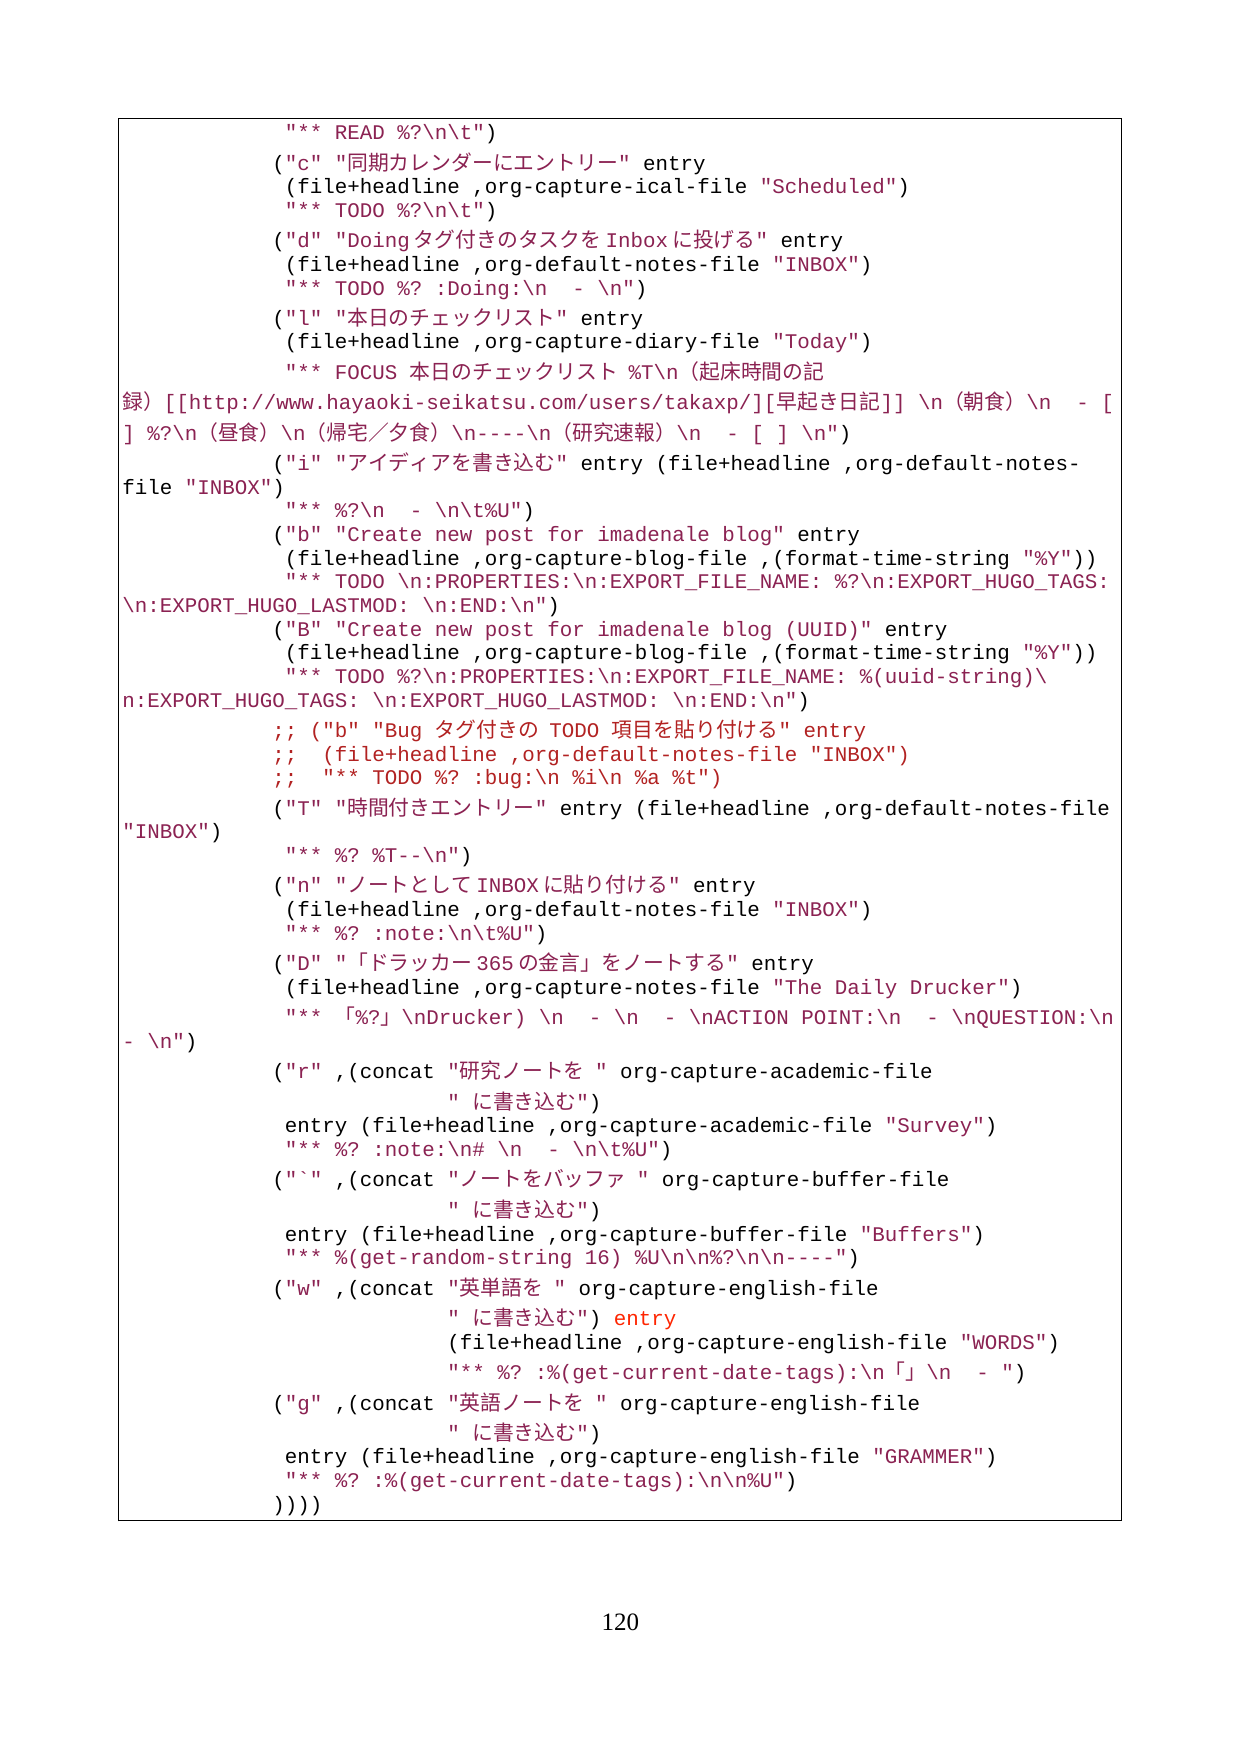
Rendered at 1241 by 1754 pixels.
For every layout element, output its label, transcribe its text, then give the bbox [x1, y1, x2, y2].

text "** TODO %? :Doing:\n - \n") [119, 273, 1121, 297]
text (file+headline ,org-capture-ical-file "Scheduled") [119, 172, 1121, 196]
text (file+headline ,org-default-notes-file "INBOX") [119, 895, 1121, 919]
text ("i" "アイディアを書き込む" entry (file+headline ,org-default-notes-file "INBOX") [119, 442, 1121, 497]
text ;; "** TODO %? :bug:\n %i\n %a %t") [119, 763, 1121, 787]
text "** %? %T--\n") [119, 841, 1121, 865]
text ("g" ,(concat "英語ノートを " org-capture-english-file [119, 1382, 1121, 1412]
text " に書き込む") [119, 1081, 1121, 1111]
text (file+headline ,org-capture-blog-file ,(format-time-string "%Y")) [119, 638, 1121, 662]
text "** %? :note:\n# \n - \n\t%U") [119, 1135, 1121, 1159]
text "** READ %?\n\t") [119, 119, 1121, 142]
text ("B" "Create new post for imadenale blog (UUID)" entry [119, 615, 1121, 638]
text "** %? :%(get-current-date-tags):\n「」\n - ") [119, 1351, 1121, 1382]
text "** TODO %?\n:PROPERTIES:\n:EXPORT_FILE_NAME: %(uuid-string)\n:EXPORT_HUGO_TAGS: \n:EXPORT_HUGO_LASTMOD: \n:END:\n") [119, 662, 1121, 709]
text "** %? :note:\n\t%U") [119, 919, 1121, 942]
text ("n" "ノートとしてINBOXに貼り付ける" entry [119, 865, 1121, 895]
text "** %(get-random-string 16) %U\n\n%?\n\n----") [119, 1243, 1121, 1267]
text ("c" "同期カレンダーにエントリー" entry [119, 142, 1121, 172]
text ("l" "本日のチェックリスト" entry [119, 297, 1121, 328]
text (file+headline ,org-capture-english-file "WORDS") [119, 1328, 1121, 1351]
text (file+headline ,org-default-notes-file "INBOX") [119, 250, 1121, 273]
text ("w" ,(concat "英単語を " org-capture-english-file [119, 1267, 1121, 1297]
text " に書き込む") entry [119, 1297, 1121, 1328]
text ("T" "時間付きエントリー" entry (file+headline ,org-default-notes-file "INBOX") [119, 787, 1121, 841]
text "** %? :%(get-current-date-tags):\n\n%U") [119, 1466, 1121, 1490]
text ("`" ,(concat "ノートをバッファ " org-capture-buffer-file [119, 1159, 1121, 1189]
text "** FOCUS 本日のチェックリスト %T\n（起床時間の記録）[[http://www.hayaoki-seikatsu.com/users/takaxp/][早起き日記]] \n（朝食）\n - [ ] %?\n（昼食）\n（帰宅／夕食）\n----\n（研究速報）\n - [ ] \n") [119, 351, 1121, 442]
text (file+headline ,org-capture-notes-file "The Daily Drucker") [119, 973, 1121, 997]
text ("b" "Create new post for imadenale blog" entry [119, 520, 1121, 544]
text " に書き込む") [119, 1189, 1121, 1219]
text entry (file+headline ,org-capture-academic-file "Survey") [119, 1111, 1121, 1135]
text entry (file+headline ,org-capture-buffer-file "Buffers") [119, 1219, 1121, 1243]
text ;; (file+headline ,org-default-notes-file "INBOX") [119, 740, 1121, 763]
text "** TODO \n:PROPERTIES:\n:EXPORT_FILE_NAME: %?\n:EXPORT_HUGO_TAGS: \n:EXPORT_HUGO_LASTMOD: \n:END:\n") [119, 567, 1121, 615]
text )))) [119, 1490, 1121, 1520]
text ("d" "Doingタグ付きのタスクをInboxに投げる" entry [119, 219, 1121, 250]
text ("r" ,(concat "研究ノートを " org-capture-academic-file [119, 1051, 1121, 1081]
text (file+headline ,org-capture-diary-file "Today") [119, 328, 1121, 351]
text entry (file+headline ,org-capture-english-file "GRAMMER") [119, 1443, 1121, 1466]
text "** 「%?」\nDrucker) \n - \n - \nACTION POINT:\n - \nQUESTION:\n - \n") [119, 997, 1121, 1051]
text "** TODO %?\n\t") [119, 196, 1121, 219]
text (file+headline ,org-capture-blog-file ,(format-time-string "%Y")) [119, 544, 1121, 567]
text " に書き込む") [119, 1412, 1121, 1443]
text "** %?\n - \n\t%U") [119, 497, 1121, 520]
text ("D" "「ドラッカー365の金言」をノートする" entry [119, 942, 1121, 973]
text ;; ("b" "Bug タグ付きの TODO 項目を貼り付ける" entry [119, 709, 1121, 740]
